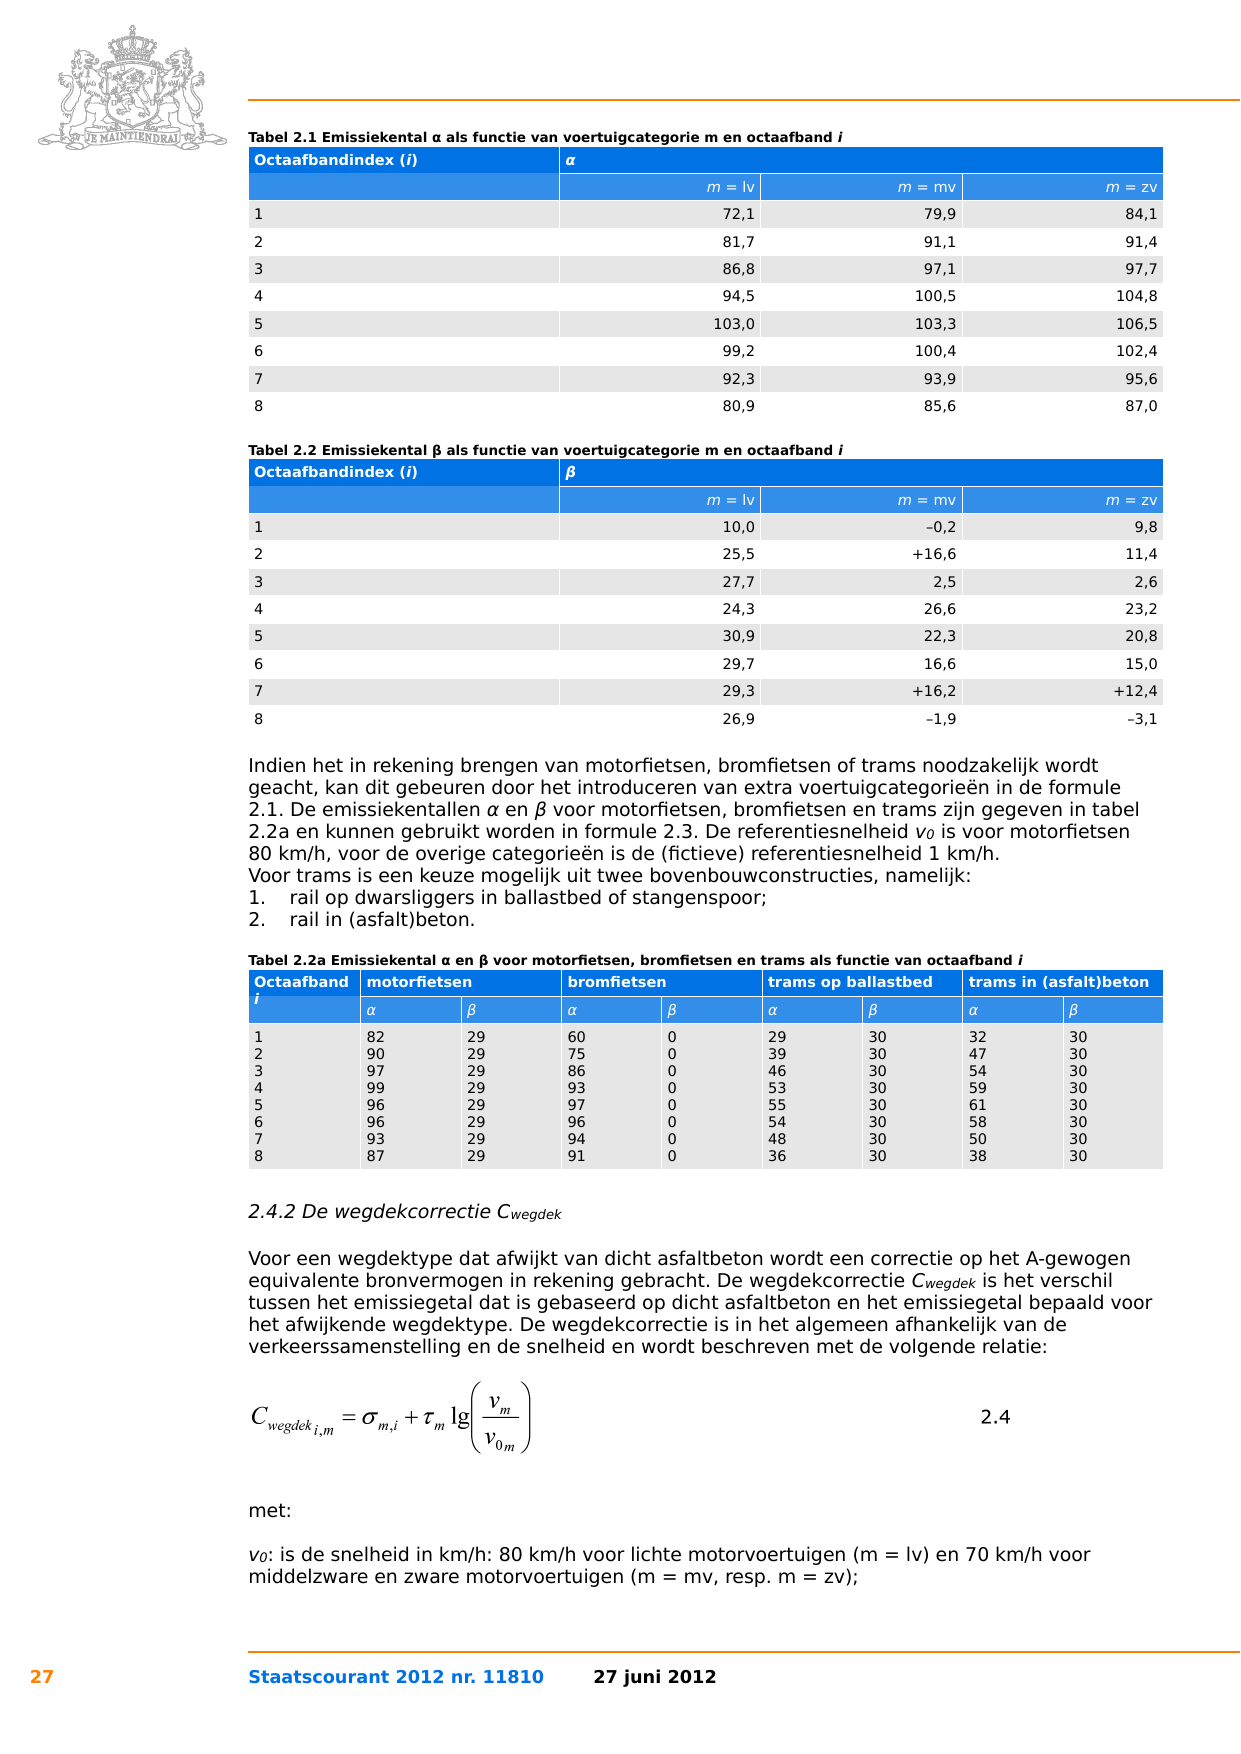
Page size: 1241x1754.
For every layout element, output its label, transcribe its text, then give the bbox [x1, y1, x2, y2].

table_cell 5 [249, 624, 559, 650]
text Indien het in rekening brengen van motorfietsen, bromfietsen of trams noodzakelijk wordt geacht, kan dit gebeuren door het introduceren van extra voertuigcategorieën in de formule 2.1. De emissiekentallen α en β voor motorfietsen, bromfietsen en trams zijn gegeven in tabel 2.2a en kunnen gebruikt worden in formule 2.3. De referentiesnelheid v0 is voor motorfietsen 80 km/h, voor de overige categorieën is de (fictieve) referentiesnelheid 1 km/h. [248, 755, 1163, 865]
table_cell 85,6 [761, 393, 962, 419]
table_cell Octaafbandindex (i) [249, 147, 559, 173]
table_cell 2 [249, 229, 559, 255]
table_cell 4 [249, 284, 559, 310]
table_cell 94,5 [560, 284, 760, 310]
table_cell 6 [249, 651, 559, 677]
table_cell β [1064, 997, 1163, 1023]
table_cell m = mv [761, 487, 962, 513]
table_cell +16,2 [761, 679, 962, 705]
table_cell 2,5 [761, 569, 962, 595]
table_cell –0,2 [761, 514, 962, 540]
table_cell m = lv [560, 174, 760, 200]
table_cell 29 39 46 53 55 54 48 36 [763, 1024, 862, 1169]
table_cell 79,9 [761, 201, 962, 228]
table_cell 1 2 3 4 5 6 7 8 [249, 1024, 360, 1169]
table_cell 102,4 [963, 339, 1163, 365]
table_cell 29,3 [560, 679, 760, 705]
table_cell +12,4 [963, 679, 1163, 705]
table_header Tabel 2.1 Emissiekental α als functie van voertuigcategorie m en octaafband i [248, 130, 1163, 146]
text v0: is de snelheid in km/h: 80 km/h voor lichte motorvoertuigen (m = lv) en 70 km/h voor middelzware en zware motorvoertuigen (m = mv, resp. m = zv); [248, 1544, 1163, 1588]
picture [38, 25, 227, 150]
table_cell 95,6 [963, 366, 1163, 392]
table_cell 103,0 [560, 311, 760, 337]
subtitle 2.4.2 De wegdekcorrectie Cwegdek [248, 1201, 1163, 1223]
table_cell 5 [249, 311, 559, 337]
table_cell 16,6 [761, 651, 962, 677]
table_cell 26,9 [560, 706, 760, 732]
table_cell 23,2 [963, 596, 1163, 623]
table_cell 30 30 30 30 30 30 30 30 [1064, 1024, 1163, 1169]
table_cell α [763, 997, 862, 1023]
text Voor trams is een keuze mogelijk uit twee bovenbouwconstructies, namelijk: [248, 865, 1163, 887]
table_cell 25,5 [560, 541, 760, 568]
table_cell m = zv [963, 487, 1163, 513]
picture [248, 1379, 1016, 1457]
table_cell 11,4 [963, 541, 1163, 568]
table_cell –3,1 [963, 706, 1163, 732]
table_cell 100,4 [761, 339, 962, 365]
text 1. rail op dwarsliggers in ballastbed of stangenspoor; [248, 887, 1163, 909]
text 2. rail in (asfalt)beton. [248, 909, 1163, 931]
table_cell 91,4 [963, 229, 1163, 255]
table_cell β [462, 997, 561, 1023]
text Voor een wegdektype dat afwijkt van dicht asfaltbeton wordt een correctie op het A-gewogen equivalente bronvermogen in rekening gebracht. De wegdekcorrectie Cwegdek is het verschil tussen het emissiegetal dat is gebaseerd op dicht asfaltbeton en het emissiegetal bepaald voor het afwijkende wegdektype. De wegdekcorrectie is in het algemeen afhankelijk van de verkeerssamenstelling en de snelheid en wordt beschreven met de volgende relatie: [248, 1248, 1163, 1357]
table_cell 7 [249, 366, 559, 392]
table_cell α [560, 147, 1163, 173]
table_cell 30 30 30 30 30 30 30 30 [863, 1024, 962, 1169]
table_cell 30,9 [560, 624, 760, 650]
table_cell motorfietsen [361, 970, 561, 996]
table_cell β [560, 459, 1163, 486]
table_cell 86,8 [560, 256, 760, 283]
table_cell 29,7 [560, 651, 760, 677]
table_cell m = mv [761, 174, 962, 200]
table_cell Octaafband i [249, 970, 360, 996]
table_cell 92,3 [560, 366, 760, 392]
table_cell m = lv [560, 487, 760, 513]
table_cell –1,9 [761, 706, 962, 732]
table_header Tabel 2.2a Emissiekental α en β voor motorfietsen, bromfietsen en trams als functie van octaafband i [248, 953, 1163, 968]
table_cell 2,6 [963, 569, 1163, 595]
table_cell 104,8 [963, 284, 1163, 310]
table_cell 60 75 86 93 97 96 94 91 [562, 1024, 661, 1169]
table_cell 9,8 [963, 514, 1163, 540]
table_cell 32 47 54 59 61 58 50 38 [963, 1024, 1063, 1169]
table_cell Octaafbandindex (i) [249, 459, 559, 486]
table_cell 22,3 [761, 624, 962, 650]
table_cell 99,2 [560, 339, 760, 365]
table_cell 26,6 [761, 596, 962, 623]
table_cell 82 90 97 99 96 96 93 87 [361, 1024, 461, 1169]
table_cell 8 [249, 393, 559, 419]
table_header Tabel 2.2 Emissiekental β als functie van voertuigcategorie m en octaafband i [248, 443, 1163, 458]
table_cell 84,1 [963, 201, 1163, 228]
table_cell α [361, 997, 461, 1023]
table_cell m = zv [963, 174, 1163, 200]
table_cell α [963, 997, 1063, 1023]
table_cell 27,7 [560, 569, 760, 595]
table_cell 1 [249, 201, 559, 228]
text met: [248, 1500, 1163, 1522]
table_cell 4 [249, 596, 559, 623]
table_cell 10,0 [560, 514, 760, 540]
table_cell 97,1 [761, 256, 962, 283]
table_cell 80,9 [560, 393, 760, 419]
table_cell trams op ballastbed [763, 970, 962, 996]
table_cell 106,5 [963, 311, 1163, 337]
table_cell 8 [249, 706, 559, 732]
table_cell 24,3 [560, 596, 760, 623]
table_cell β [863, 997, 962, 1023]
table_cell 87,0 [963, 393, 1163, 419]
table_cell bromfietsen [562, 970, 762, 996]
table_cell 2 [249, 541, 559, 568]
table_cell 3 [249, 256, 559, 283]
table_cell 97,7 [963, 256, 1163, 283]
table_cell 91,1 [761, 229, 962, 255]
table_cell β [662, 997, 762, 1023]
table_cell 6 [249, 339, 559, 365]
table_cell α [562, 997, 661, 1023]
table_cell 7 [249, 679, 559, 705]
table_cell 100,5 [761, 284, 962, 310]
table_cell 1 [249, 514, 559, 540]
table_cell 29 29 29 29 29 29 29 29 [462, 1024, 561, 1169]
table_cell 0 0 0 0 0 0 0 0 [662, 1024, 762, 1169]
table_cell 3 [249, 569, 559, 595]
table_cell 93,9 [761, 366, 962, 392]
table_cell 103,3 [761, 311, 962, 337]
table_cell 20,8 [963, 624, 1163, 650]
table_cell 72,1 [560, 201, 760, 228]
table_cell trams in (asfalt)beton [963, 970, 1163, 996]
table_cell 81,7 [560, 229, 760, 255]
table_cell 15,0 [963, 651, 1163, 677]
table_cell +16,6 [761, 541, 962, 568]
